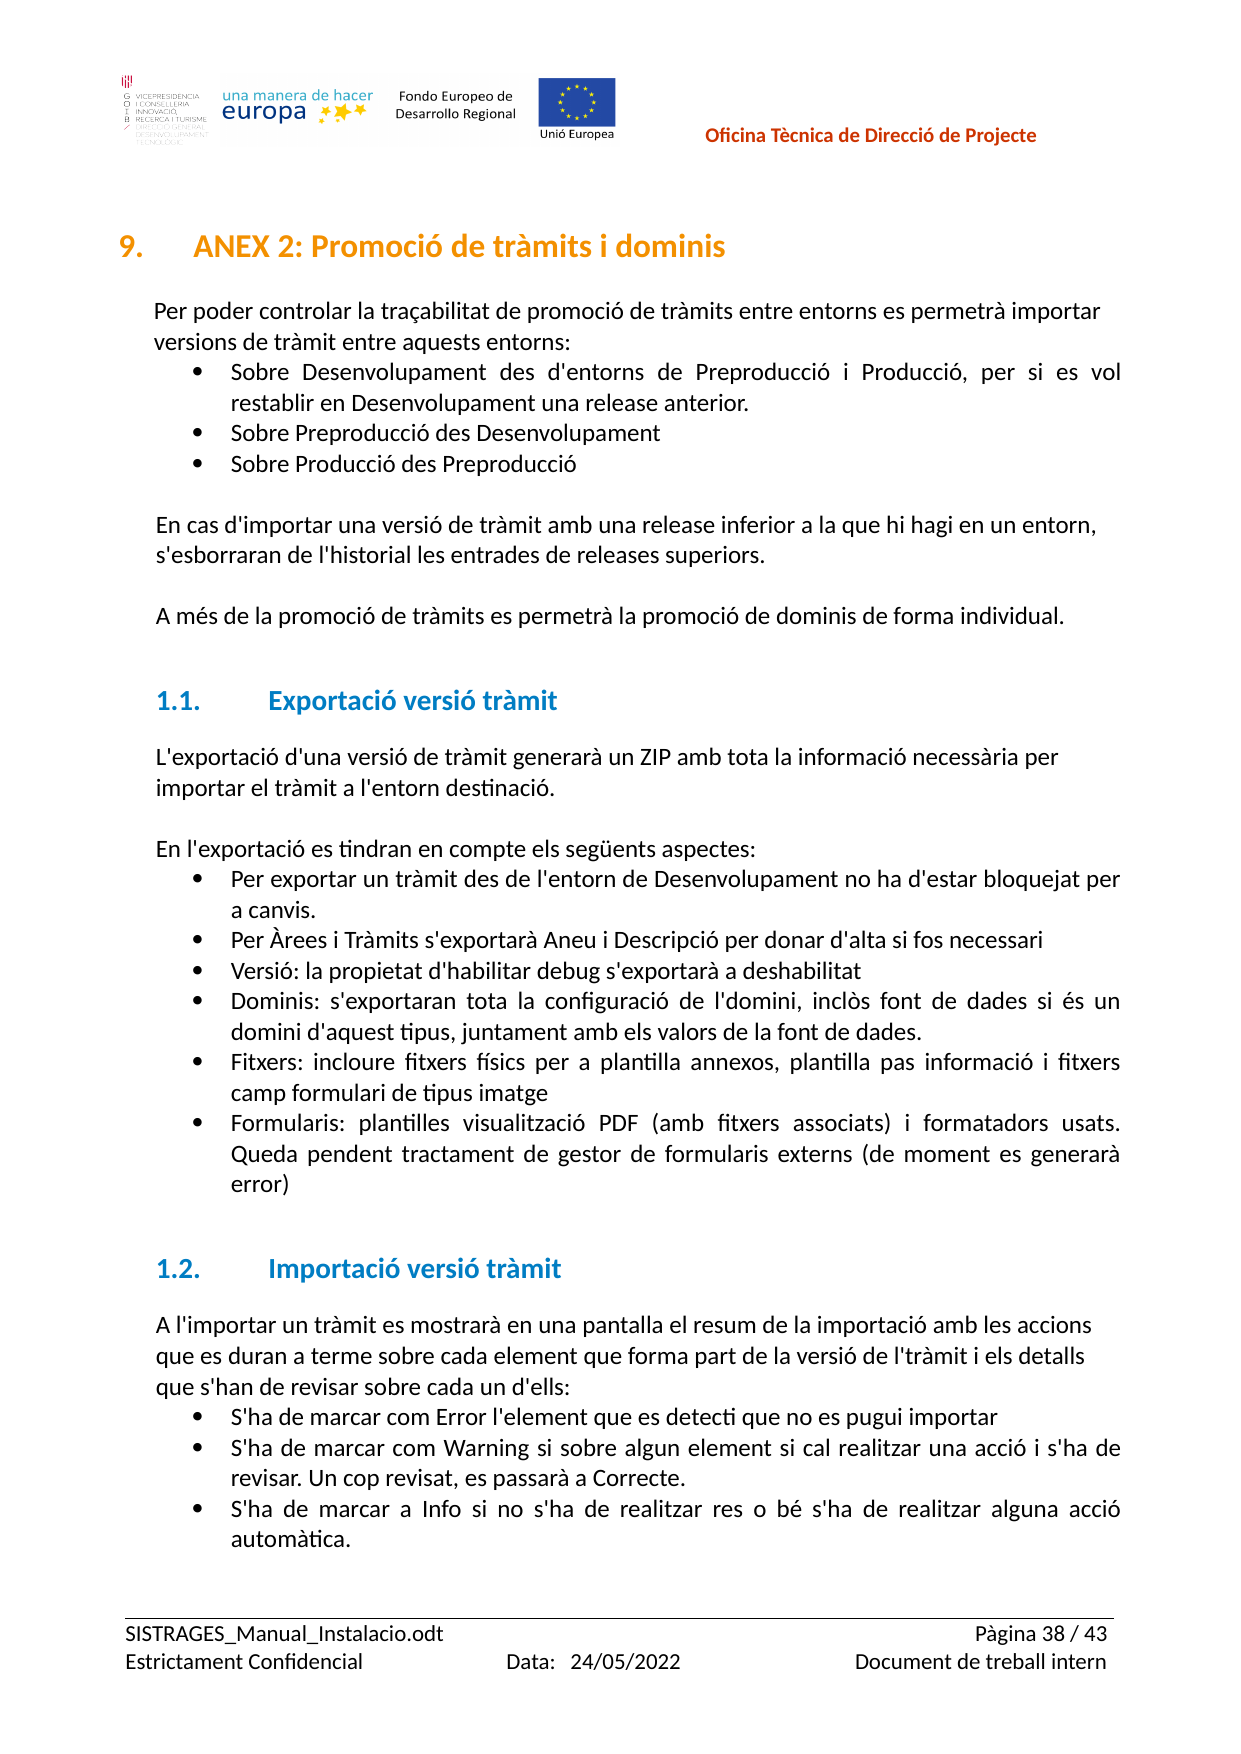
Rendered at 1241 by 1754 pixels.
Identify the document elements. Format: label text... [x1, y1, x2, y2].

list Fitxers: incloure fitxers físics per a plantilla annexos, plantilla pas informació i fitxers camp formulari de tipus imatge [193, 1047, 1122, 1108]
list Formularis: plantilles visualització PDF (amb fitxers associats) i formatadors usats. Queda pendent tractament de gestor de formularis externs (de moment es generarà error) [193, 1108, 1122, 1199]
text En l'exportació es tindran en compte els següents aspectes: [156, 833, 1122, 863]
list Sobre Producció des Preproducció [193, 448, 1122, 478]
list Dominis: s'exportaran tota la configuració de l'domini, inclòs font de dades si és un domini d'aquest tipus, juntament amb els valors de la font de dades. [193, 986, 1122, 1047]
list Per Àrees i Tràmits s'exportarà Aneu i Descripció per donar d'alta si fos necessari [193, 924, 1122, 955]
list S'ha de marcar com Warning si sobre algun element si cal realitzar una acció i s'ha de revisar. Un cop revisat, es passarà a Correcte. [193, 1432, 1122, 1493]
text L'exportació d'una versió de tràmit generarà un ZIP amb tota la informació necessària per importar el tràmit a l'entorn destinació. [156, 741, 1122, 802]
subtitle Exportació versió tràmit [156, 682, 1122, 718]
list Versió: la propietat d'habilitar debug s'exportarà a deshabilitat [193, 955, 1122, 986]
list S'ha de marcar com Error l'element que es detecti que no es pugui importar [193, 1401, 1122, 1432]
subtitle ANEX 2: Promoció de tràmits i dominis [118, 225, 1122, 266]
list Per exportar un tràmit des de l'entorn de Desenvolupament no ha d'estar bloquejat per a canvis. [193, 863, 1122, 924]
list S'ha de marcar a Info si no s'ha de realitzar res o bé s'ha de realitzar alguna acció automàtica. [193, 1493, 1122, 1554]
text Per poder controlar la traçabilitat de promoció de tràmits entre entorns es permetrà importar versions de tràmit entre aquests entorns: [153, 295, 1122, 356]
text A l'importar un tràmit es mostrarà en una pantalla el resum de la importació amb les accions que es duran a terme sobre cada element que forma part de la versió de l'tràmit i els detalls que s'han de revisar sobre cada un d'ells: [156, 1309, 1122, 1401]
list Sobre Desenvolupament des d'entorns de Preproducció i Producció, per si es vol restablir en Desenvolupament una release anterior. [193, 356, 1122, 417]
picture [219, 73, 621, 147]
subtitle Importació versió tràmit [156, 1250, 1122, 1286]
text A més de la promoció de tràmits es permetrà la promoció de dominis de forma individual. [156, 600, 1122, 631]
text En cas d'importar una versió de tràmit amb una release inferior a la que hi hagi en un entorn, s'esborraran de l'historial les entrades de releases superiors. [156, 509, 1122, 570]
picture [118, 73, 213, 147]
list Sobre Preproducció des Desenvolupament [193, 417, 1122, 448]
